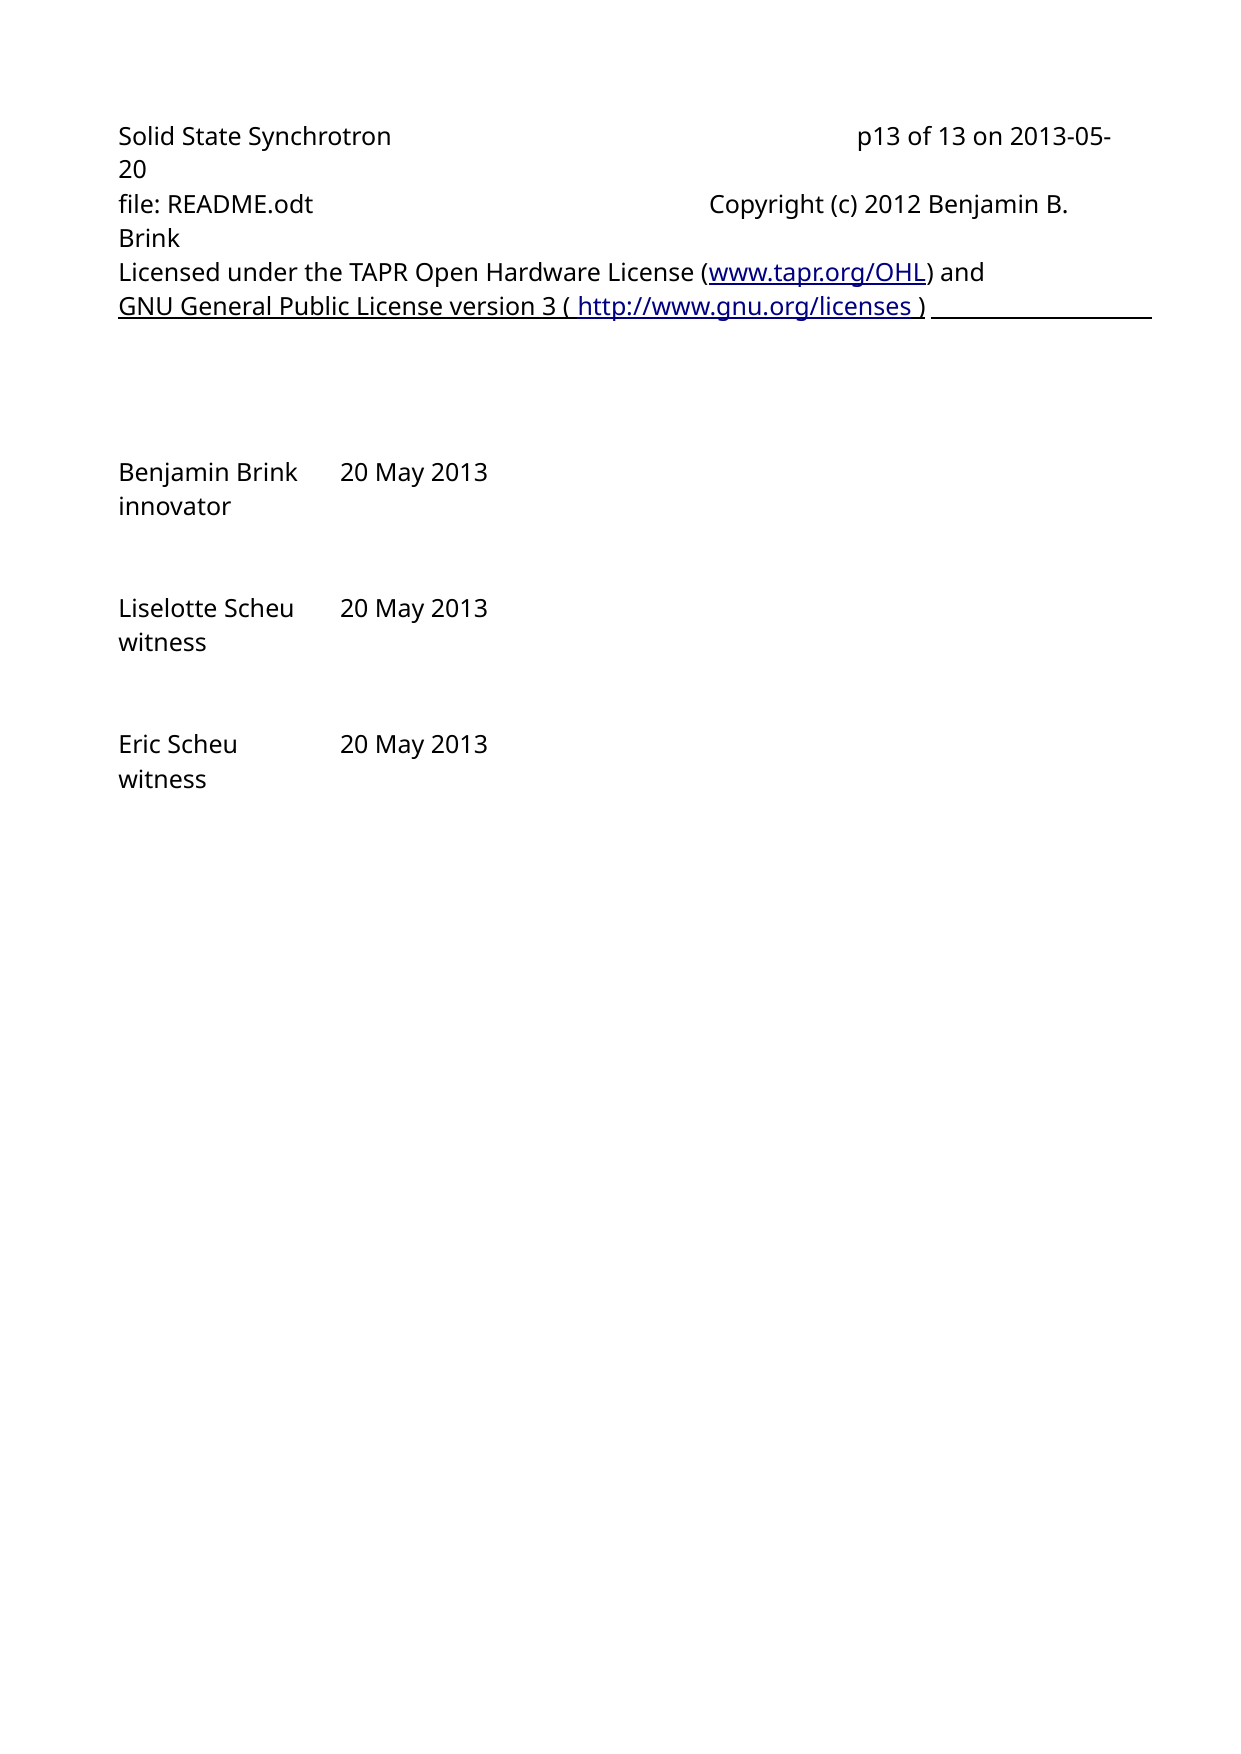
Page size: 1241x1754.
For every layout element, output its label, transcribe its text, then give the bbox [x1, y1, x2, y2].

text innovator [118, 489, 1122, 523]
text Liselotte Scheu 20 May 2013 [118, 591, 1122, 625]
text Benjamin Brink 20 May 2013 [118, 455, 1122, 489]
text witness [118, 625, 1122, 659]
text Eric Scheu 20 May 2013 [118, 727, 1122, 761]
text witness [118, 761, 1122, 795]
